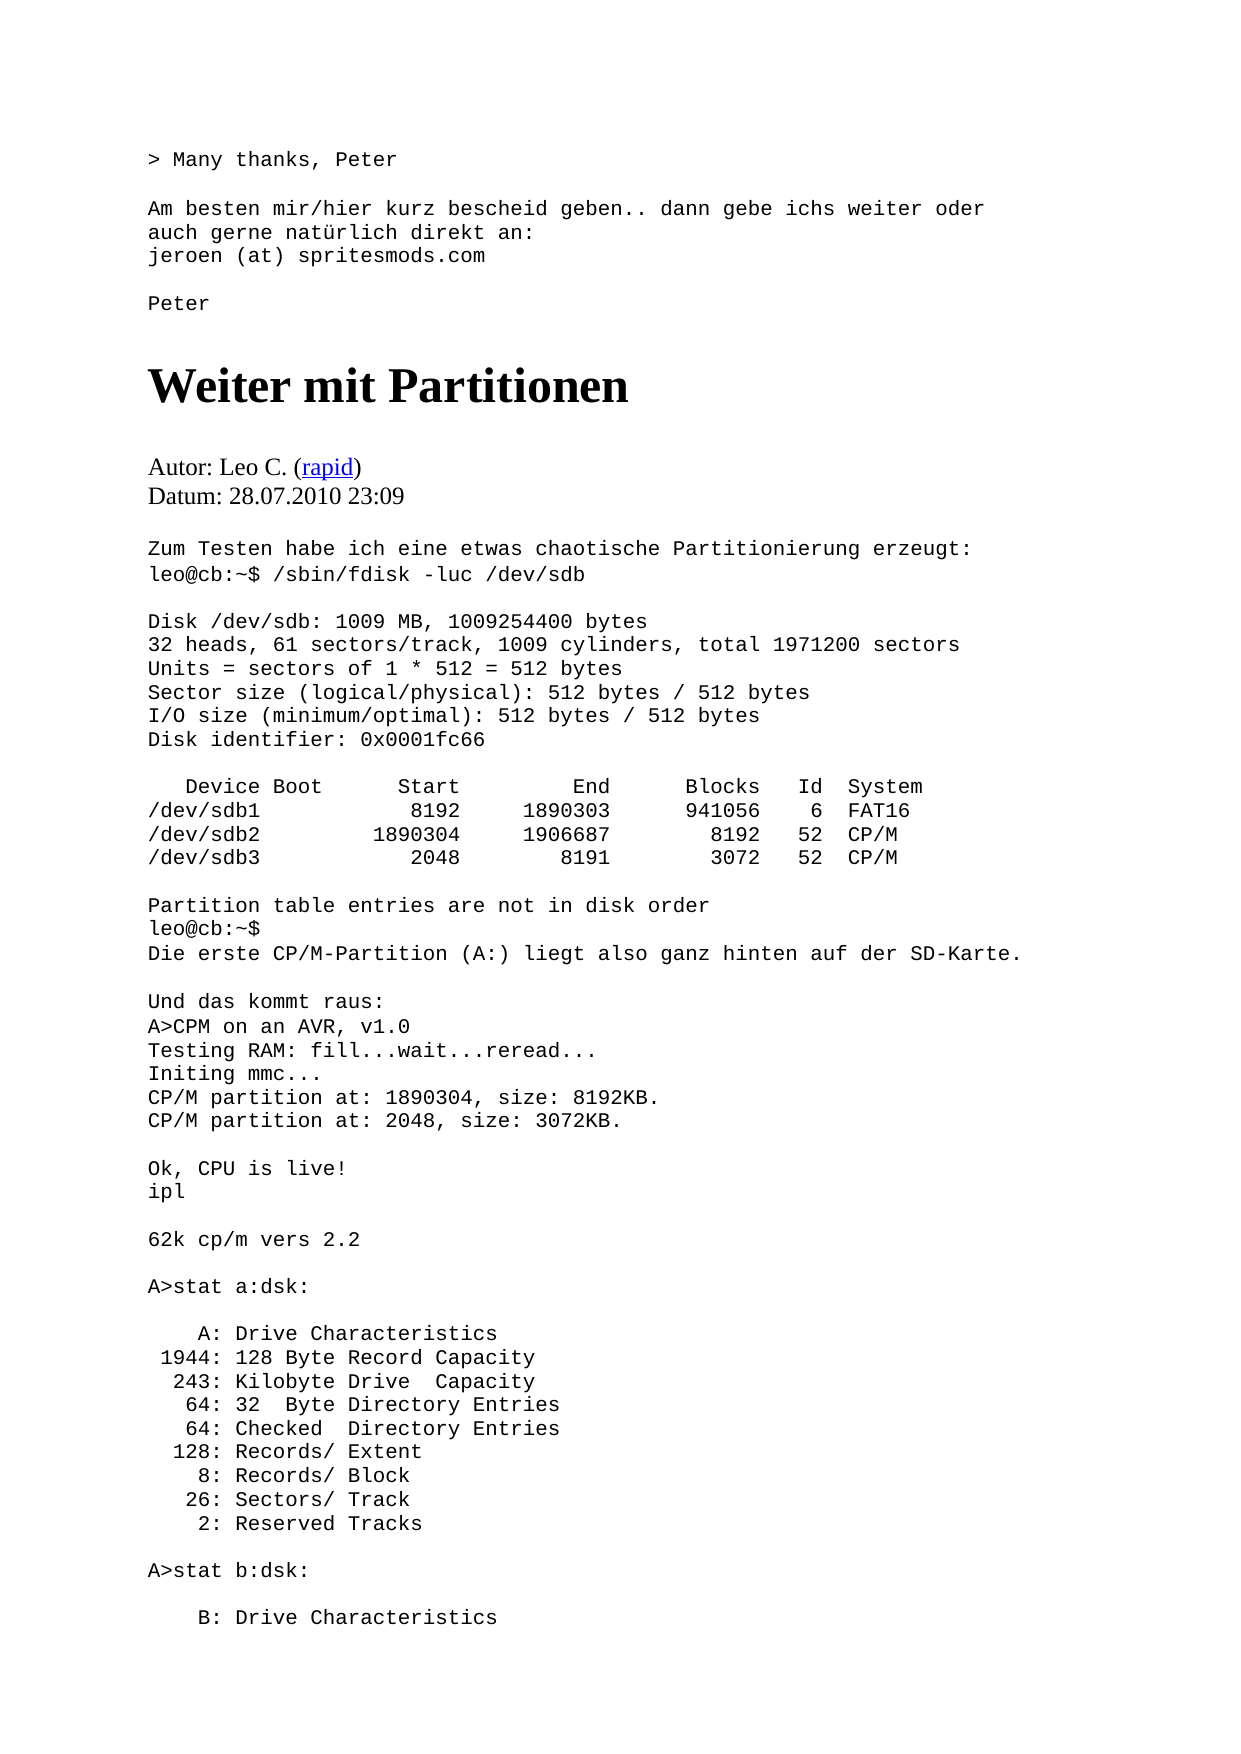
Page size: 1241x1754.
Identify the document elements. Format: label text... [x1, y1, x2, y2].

text auch gerne natürlich direkt an: [148, 222, 1093, 245]
text Die erste CP/M-Partition (A:) liegt also ganz hinten auf der SD-Karte. [148, 943, 1093, 967]
text Und das kommt raus: [148, 991, 1093, 1014]
text Peter [148, 293, 1093, 316]
table_header leo@cb:~$ /sbin/fdisk -luc /dev/sdb Disk /dev/sdb: 1009 MB, 1009254400 bytes 32 heads, 61 sectors/track, 1009 cylinders, total 1971200 sectors Units = sectors of 1 * 512 = 512 bytes Sector size (logical/physical): 512 bytes / 512 bytes I/O size (minimum/optimal): 512 bytes / 512 bytes Disk identifier: 0x0001fc66 Device Boot Start End Blocks Id System /dev/sdb1 8192 1890303 941056 6 FAT16 /dev/sdb2 1890304 1906687 8192 52 CP/M /dev/sdb3 2048 8191 3072 52 CP/M Partition table entries are not in disk order leo@cb:~$ [146, 562, 968, 943]
table_header > Many thanks, Peter [146, 148, 1081, 174]
table_header A>CPM on an AVR, v1.0 Testing RAM: fill...wait...reread... Initing mmc... CP/M partition at: 1890304, size: 8192KB. CP/M partition at: 2048, size: 3072KB. Ok, CPU is live! ipl 62k cp/m vers 2.2 A>stat a:dsk: A: Drive Characteristics 1944: 128 Byte Record Capacity 243: Kilobyte Drive Capacity 64: 32 Byte Directory Entries 64: Checked Directory Entries 128: Records/ Extent 8: Records/ Block 26: Sectors/ Track 2: Reserved Tracks A>stat b:dsk: B: Drive Characteristics [146, 1014, 668, 1632]
text jeroen (at) spritesmods.com [148, 245, 1093, 269]
text Autor: Leo C. (rapid) [148, 452, 1093, 481]
subtitle Weiter mit Partitionen [148, 355, 1093, 413]
text Datum: 28.07.2010 23:09 [148, 481, 1093, 509]
text Zum Testen habe ich eine etwas chaotische Partitionierung erzeugt: [148, 538, 1093, 562]
text Am besten mir/hier kurz bescheid geben.. dann gebe ichs weiter oder [148, 198, 1093, 222]
